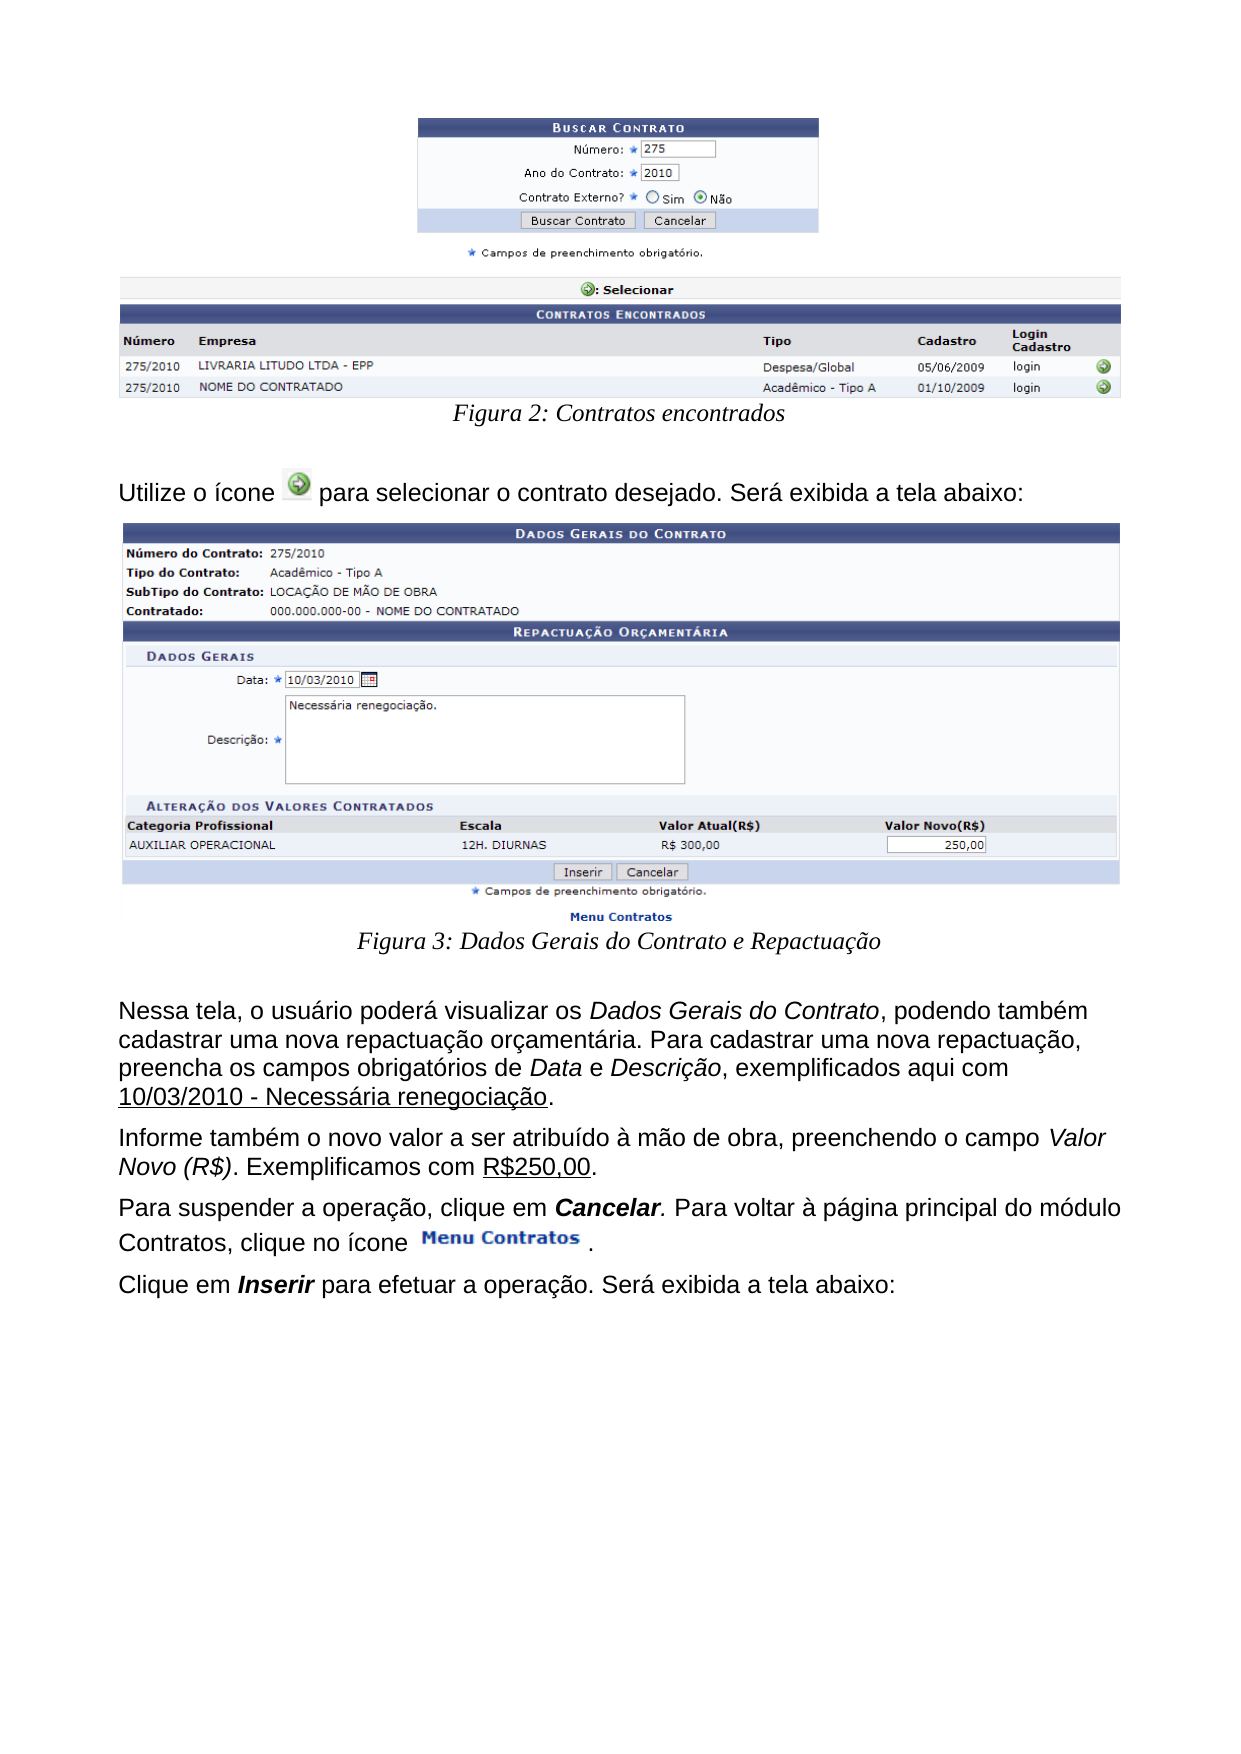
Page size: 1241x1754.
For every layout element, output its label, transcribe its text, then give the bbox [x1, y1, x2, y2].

text Figura 3: Dados Gerais do Contrato e Repactuação [118, 926, 1122, 955]
text Figura 2: Contratos encontrados [118, 399, 1122, 427]
text Para suspender a operação, clique em Cancelar. Para voltar à página principal do módulo Contratos, clique no ícone . [118, 1193, 1122, 1257]
text Clique em Inserir para efetuar a operação. Será exibida a tela abaixo: [118, 1270, 1122, 1298]
picture [282, 468, 312, 502]
picture [415, 1222, 588, 1252]
text Nessa tela, o usuário poderá visualizar os Dados Gerais do Contrato, podendo também cadastrar uma nova repactuação orçamentária. Para cadastrar uma nova repactuação, preencha os campos obrigatórios de Data e Descrição, exemplificados aqui com 10/03/2010 - Necessária renegociação. [118, 996, 1122, 1111]
picture [118, 118, 1123, 399]
picture [118, 519, 1123, 926]
text Utilize o ícone para selecionar o contrato desejado. Será exibida a tela abaixo: [118, 468, 1122, 507]
text Informe também o novo valor a ser atribuído à mão de obra, preenchendo o campo Valor Novo (R$). Exemplificamos com R$250,00. [118, 1123, 1122, 1181]
